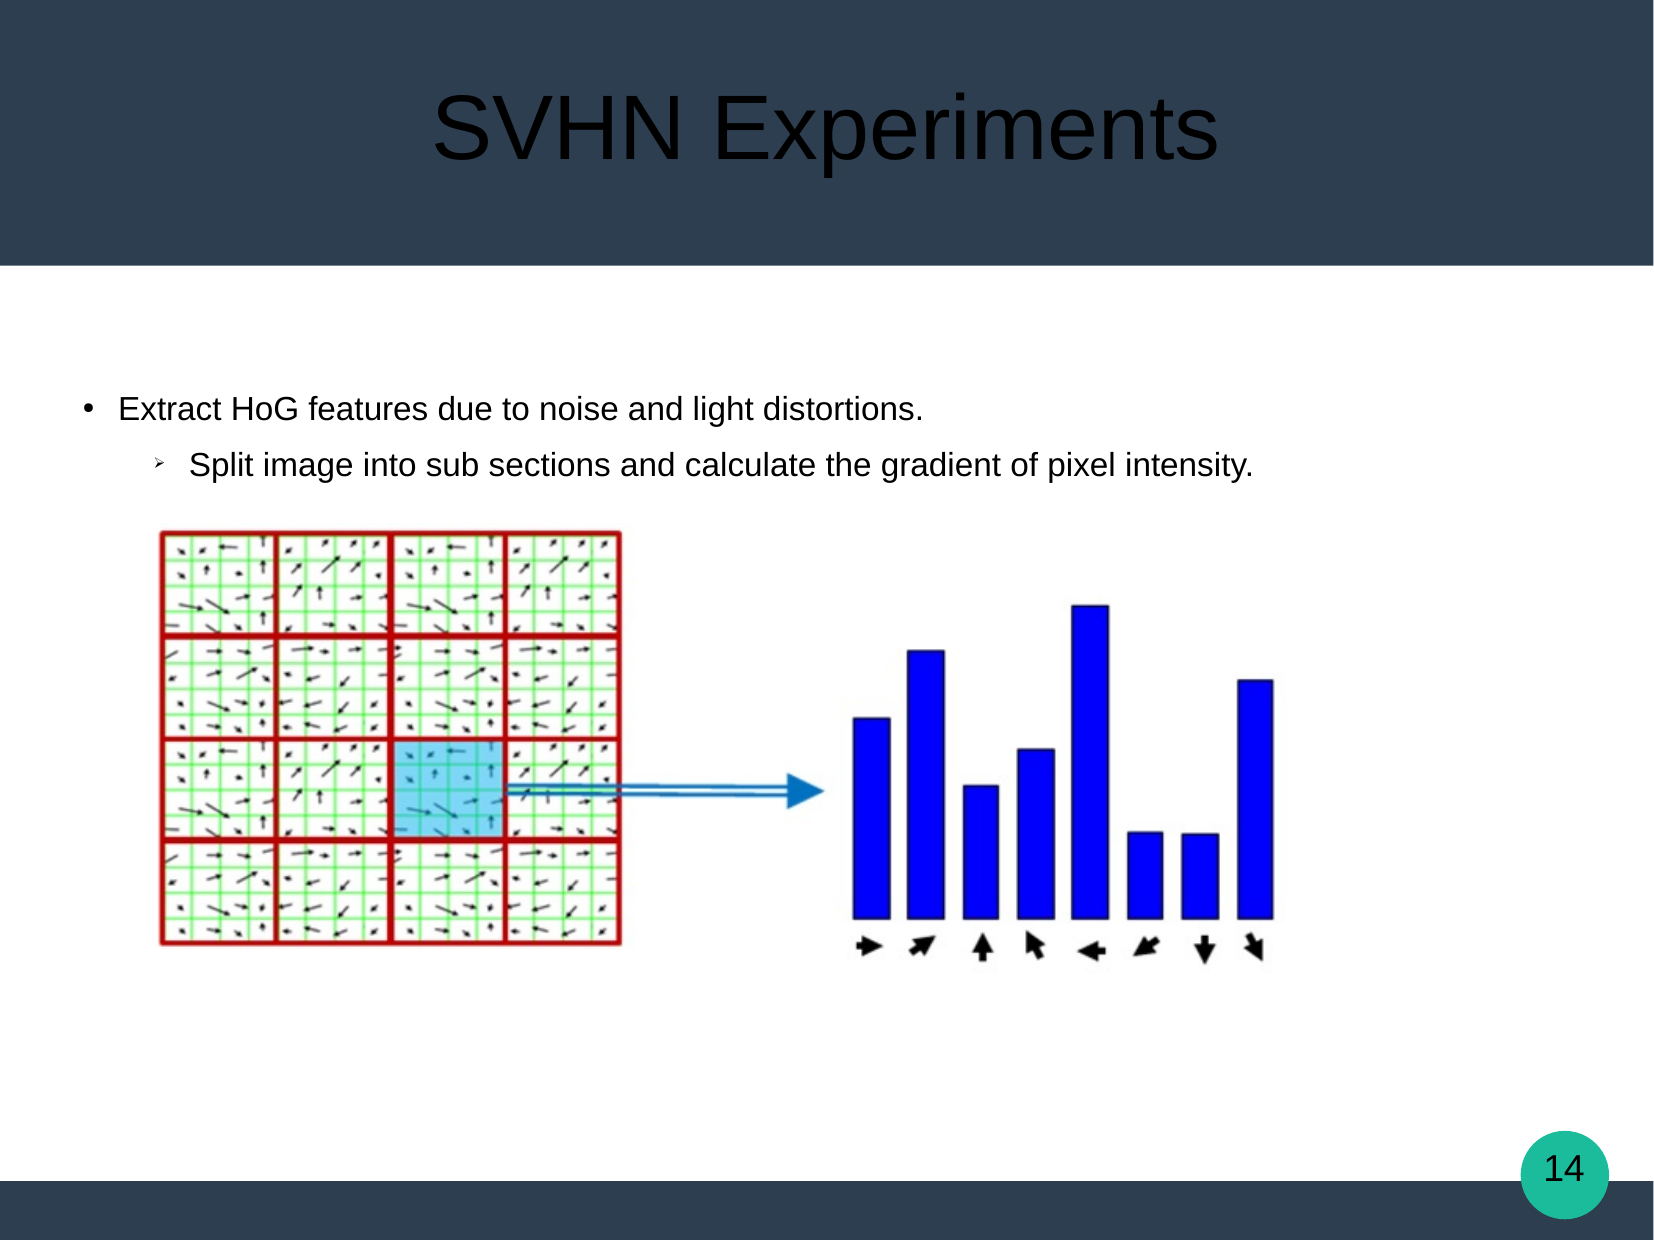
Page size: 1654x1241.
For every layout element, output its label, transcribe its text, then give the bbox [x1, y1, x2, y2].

picture [134, 523, 1306, 976]
title SVHN Experiments [59, 49, 1595, 207]
subtitle Extract HoG features due to noise and light distortions. Split image into sub sections and calculate the gradient of pixel intensity. [82, 290, 1571, 1010]
text_box [1528, 1140, 1654, 1223]
